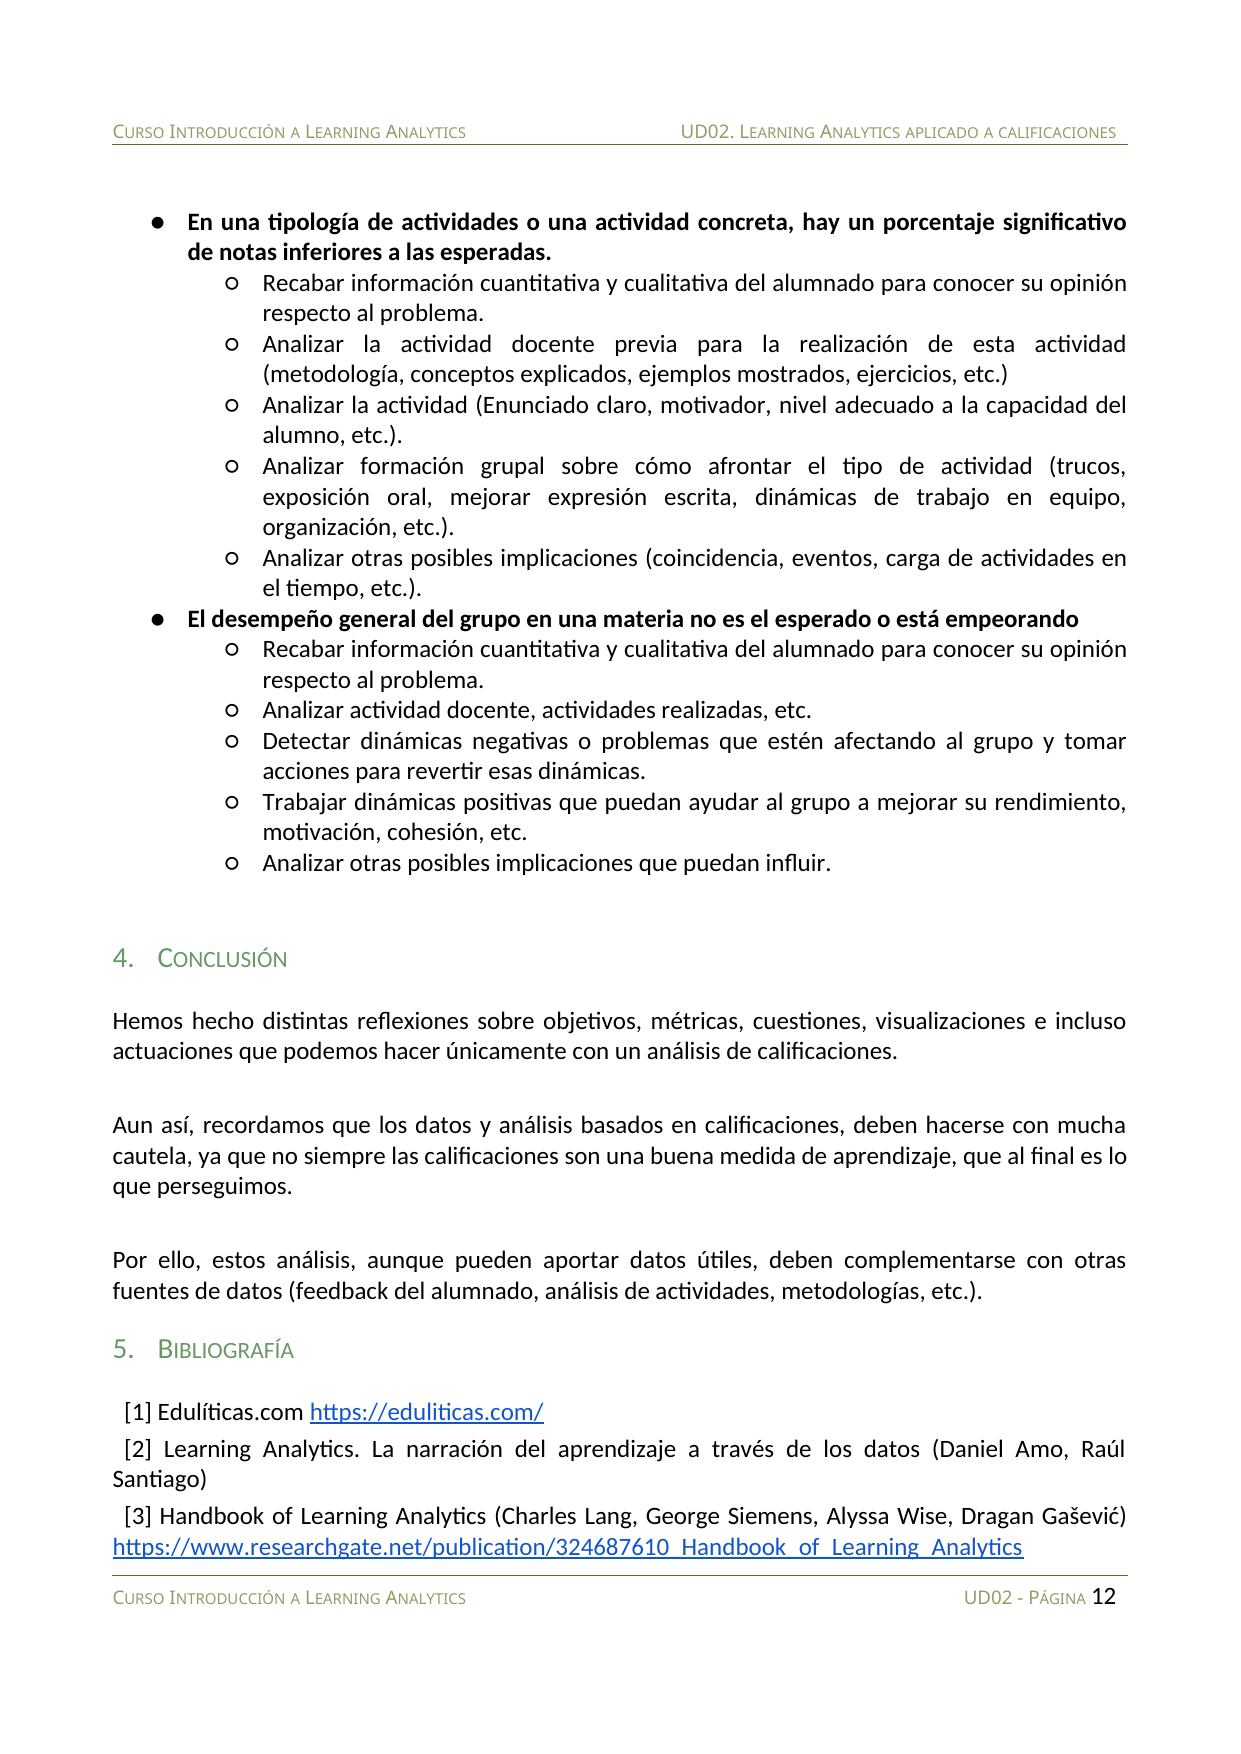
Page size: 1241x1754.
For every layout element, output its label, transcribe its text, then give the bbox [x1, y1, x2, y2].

text [1] Edulíticas.com https://eduliticas.com/ [112, 1396, 1128, 1427]
list En una tipología de actividades o una actividad concreta, hay un porcentaje significativo de notas inferiores a las esperadas. [150, 206, 1128, 267]
list Analizar actividad docente, actividades realizadas, etc. [225, 694, 1128, 725]
text Aun así, recordamos que los datos y análisis basados en calificaciones, deben hacerse con mucha cautela, ya que no siempre las calificaciones son una buena medida de aprendizaje, que al final es lo que perseguimos. [112, 1109, 1128, 1201]
subtitle Conclusión [112, 939, 1128, 975]
list Analizar la actividad (Enunciado claro, motivador, nivel adecuado a la capacidad del alumno, etc.). [225, 389, 1128, 450]
text [3] Handbook of Learning Analytics (Charles Lang, George Siemens, Alyssa Wise, Dragan Gašević) https://www.researchgate.net/publication/324687610_Handbook_of_Learning_Analytics [112, 1501, 1128, 1562]
list Analizar formación grupal sobre cómo afrontar el tipo de actividad (trucos, exposición oral, mejorar expresión escrita, dinámicas de trabajo en equipo, organización, etc.). [225, 450, 1128, 542]
text Hemos hecho distintas reflexiones sobre objetivos, métricas, cuestiones, visualizaciones e incluso actuaciones que podemos hacer únicamente con un análisis de calificaciones. [112, 1005, 1128, 1066]
list Recabar información cuantitativa y cualitativa del alumnado para conocer su opinión respecto al problema. [225, 633, 1128, 694]
text [2] Learning Analytics. La narración del aprendizaje a través de los datos (Daniel Amo, Raúl Santiago) [112, 1433, 1128, 1494]
list Recabar información cuantitativa y cualitativa del alumnado para conocer su opinión respecto al problema. [225, 267, 1128, 328]
list Analizar la actividad docente previa para la realización de esta actividad (metodología, conceptos explicados, ejemplos mostrados, ejercicios, etc.) [225, 328, 1128, 389]
list Analizar otras posibles implicaciones que puedan influir. [225, 847, 1128, 877]
list Trabajar dinámicas positivas que puedan ayudar al grupo a mejorar su rendimiento, motivación, cohesión, etc. [225, 786, 1128, 847]
subtitle Bibliografía [112, 1330, 1128, 1366]
list Detectar dinámicas negativas o problemas que estén afectando al grupo y tomar acciones para revertir esas dinámicas. [225, 725, 1128, 786]
text Por ello, estos análisis, aunque pueden aportar datos útiles, deben complementarse con otras fuentes de datos (feedback del alumnado, análisis de actividades, metodologías, etc.). [112, 1244, 1128, 1306]
list El desempeño general del grupo en una materia no es el esperado o está empeorando [150, 603, 1128, 633]
list Analizar otras posibles implicaciones (coincidencia, eventos, carga de actividades en el tiempo, etc.). [225, 542, 1128, 603]
